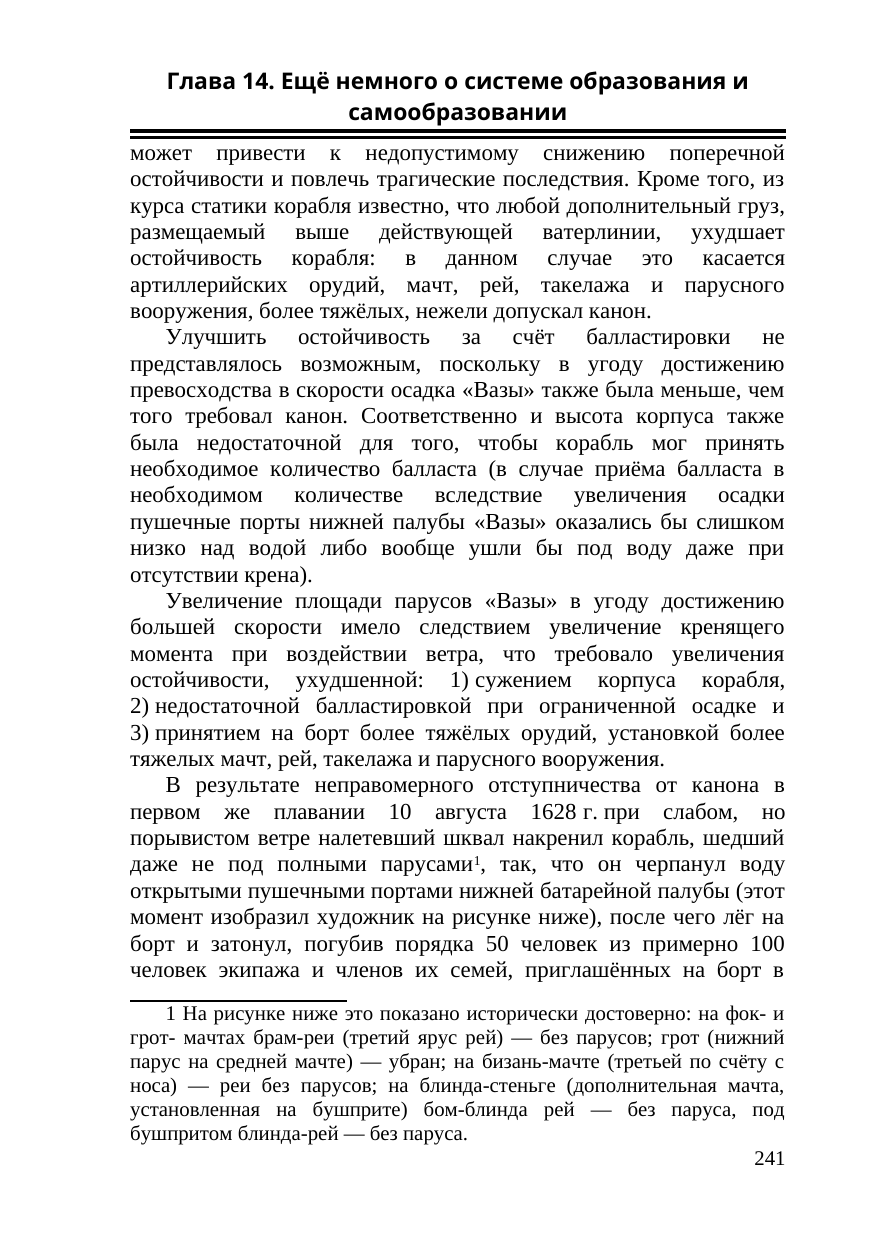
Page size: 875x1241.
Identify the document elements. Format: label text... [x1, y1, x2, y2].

text В результате неправомерного отступничества от канона в первом же плавании 10 августа 1628 г. при слабом, но порывистом ветре налетевший шквал накренил корабль, шедший даже не под полными парусами, так, что он черпанул воду открытыми пушечными портами нижней батарейной палубы (этот момент изобразил художник на рисунке ниже), после чего лёг на борт и затонул, погубив порядка 50 человек из примерно 100 человек экипажа и членов их семей, приглашённых на борт в [130, 771, 786, 982]
text Улучшить остойчивость за счёт балластировки не представлялось возможным, поскольку в угоду достижению превосходства в скорости осадка «Вазы» также была меньше, чем того требовал канон. Соответственно и высота корпуса также была недостаточной для того, чтобы корабль мог принять необходимое количество балласта (в случае приёма балласта в необходимом количестве вследствие увеличения осадки пушечные порты нижней палубы «Вазы» оказались бы слишком низко над водой либо вообще ушли бы под воду даже при отсутствии крена). [130, 323, 786, 587]
text может привести к недопустимому снижению поперечной остойчивости и повлечь трагические последствия. Кроме того, из курса статики корабля известно, что любой дополнительный груз, размещаемый выше действующей ватерлинии, ухудшает остойчивость корабля: в данном случае это касается артиллерийских орудий, мачт, рей, такелажа и парусного вооружения, более тяжёлых, нежели допускал канон. [130, 139, 786, 323]
text На рисунке ниже это показано исторически достоверно: на фок- и грот- мачтах брам-реи (третий ярус рей) — без парусов; грот (нижний парус на средней мачте) — убран; на бизань-мачте (третьей по счёту с носа) — реи без парусов; на блинда-стеньге (дополнительная мачта, установленная на бушприте) бом-блинда рей — без паруса, под бушпритом блинда-рей — без паруса. [130, 1001, 786, 1145]
text Увеличение площади парусов «Вазы» в угоду достижению большей скорости имело следствием увеличение кренящего момента при воздействии ветра, что требовало увеличения остойчивости, ухудшенной: 1) сужением корпуса корабля, 2) недоста­точ­ной балластировкой при ограниченной осадке и 3) принятием на борт более тяжёлых орудий, установкой более тяжелых мачт, рей, такелажа и парусного вооружения. [130, 587, 786, 771]
